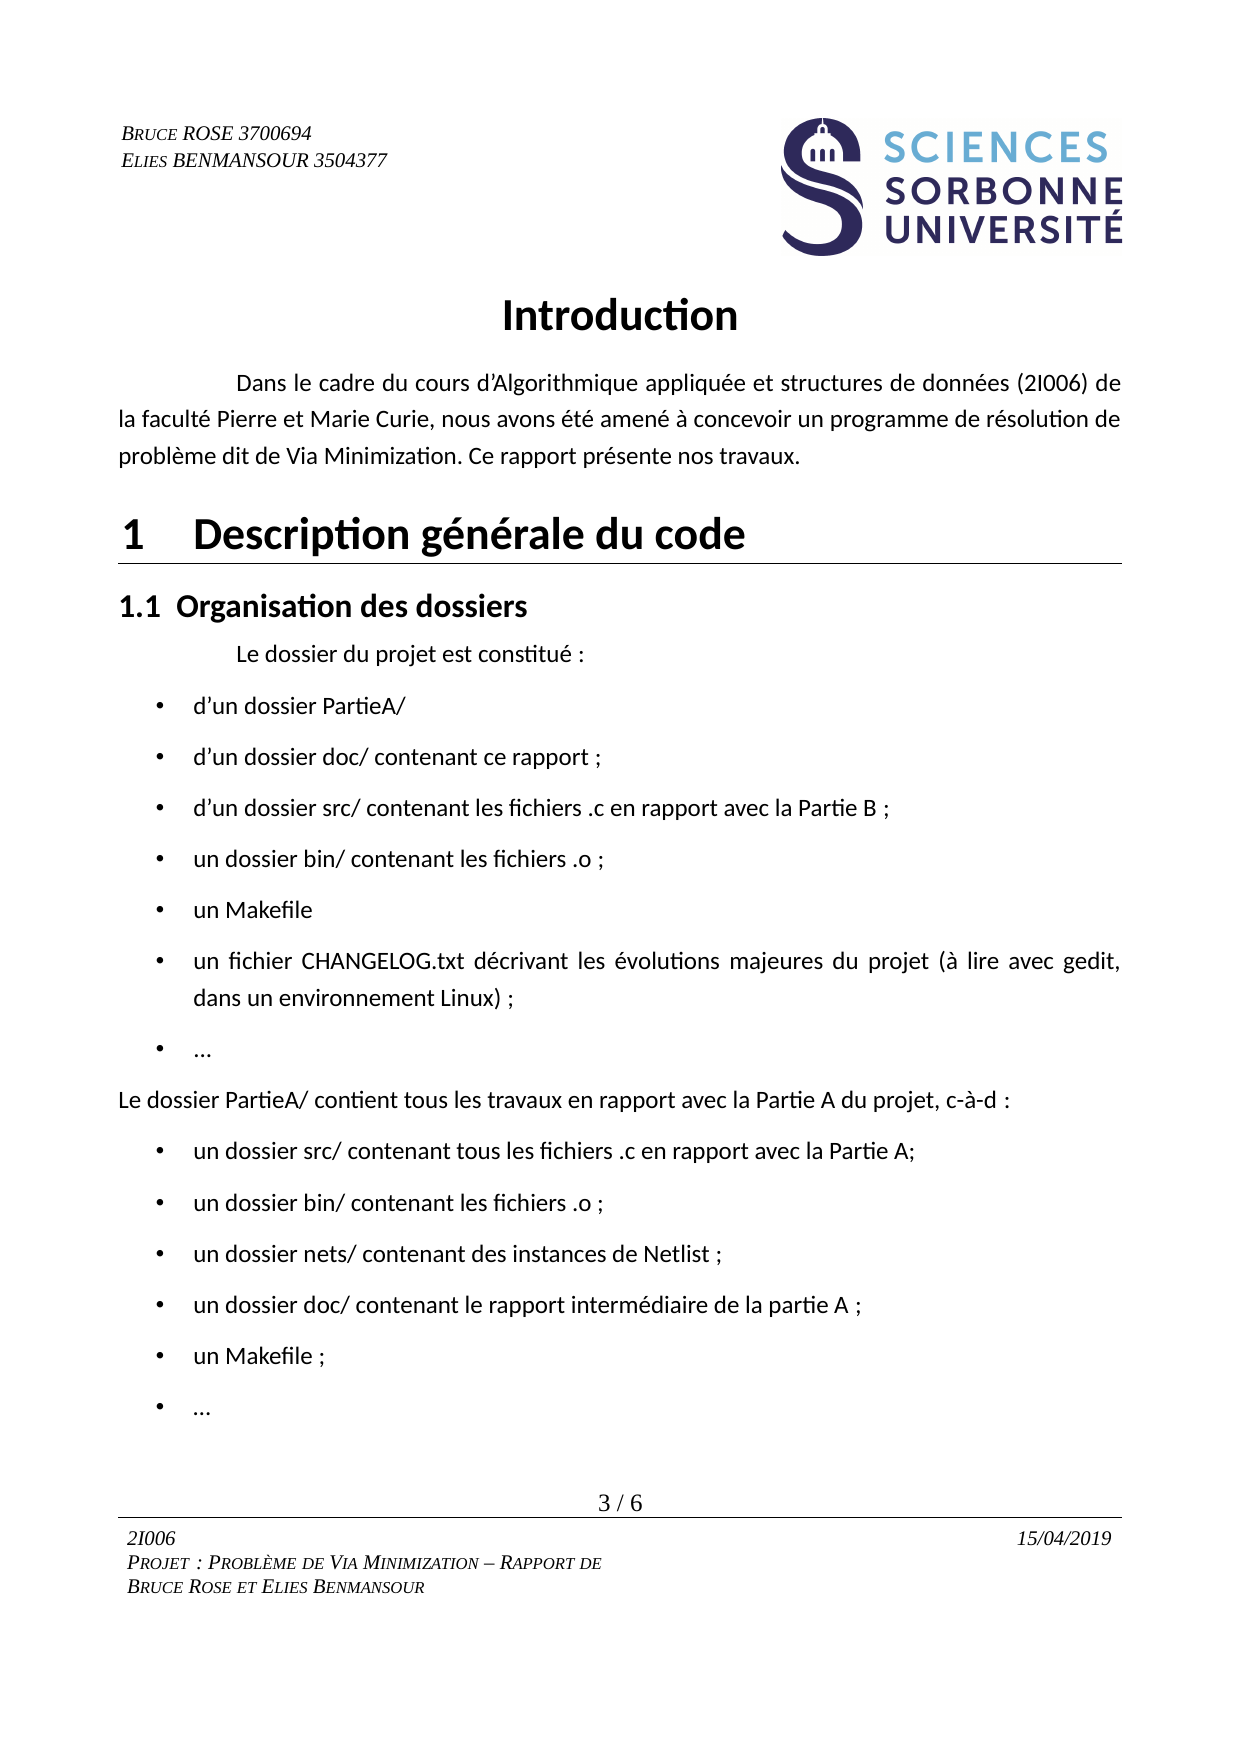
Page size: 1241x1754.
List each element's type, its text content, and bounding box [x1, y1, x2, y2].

list ... [156, 1033, 1122, 1064]
list un dossier bin/ contenant les fichiers .o ; [156, 843, 1122, 874]
list un dossier src/ contenant tous les fichiers .c en rapport avec la Partie A; [156, 1136, 1122, 1166]
subtitle Description générale du code [118, 502, 1122, 563]
list un dossier bin/ contenant les fichiers .o ; [156, 1187, 1122, 1217]
list un Makefile ; [156, 1340, 1122, 1371]
text Le dossier du projet est constitué : [118, 639, 1122, 669]
list un fichier CHANGELOG.txt décrivant les évolutions majeures du projet (à lire avec gedit, dans un environnement Linux) ; [156, 946, 1122, 1013]
list d’un dossier src/ contenant les fichiers .c en rapport avec la Partie B ; [156, 792, 1122, 823]
list d’un dossier doc/ contenant ce rapport ; [156, 741, 1122, 771]
list un dossier doc/ contenant le rapport intermédiaire de la partie A ; [156, 1289, 1122, 1319]
text Dans le cadre du cours d’Algorithmique appliquée et structures de données (2I006) de la faculté Pierre et Marie Curie, nous avons été amené à concevoir un programme de résolution de problème dit de Via Minimization. Ce rapport présente nos travaux. [118, 367, 1122, 471]
list un Makefile [156, 894, 1122, 925]
list Le dossier PartieA/ contient tous les travaux en rapport avec la Partie A du projet, c-à-d : [118, 1084, 1122, 1115]
text Introduction [118, 285, 1122, 341]
subtitle Organisation des dossiers [118, 585, 1122, 626]
list un dossier nets/ contenant des instances de Netlist ; [156, 1238, 1122, 1268]
list d’un dossier PartieA/ [156, 690, 1122, 720]
picture [781, 118, 1123, 256]
list … [156, 1391, 1122, 1422]
